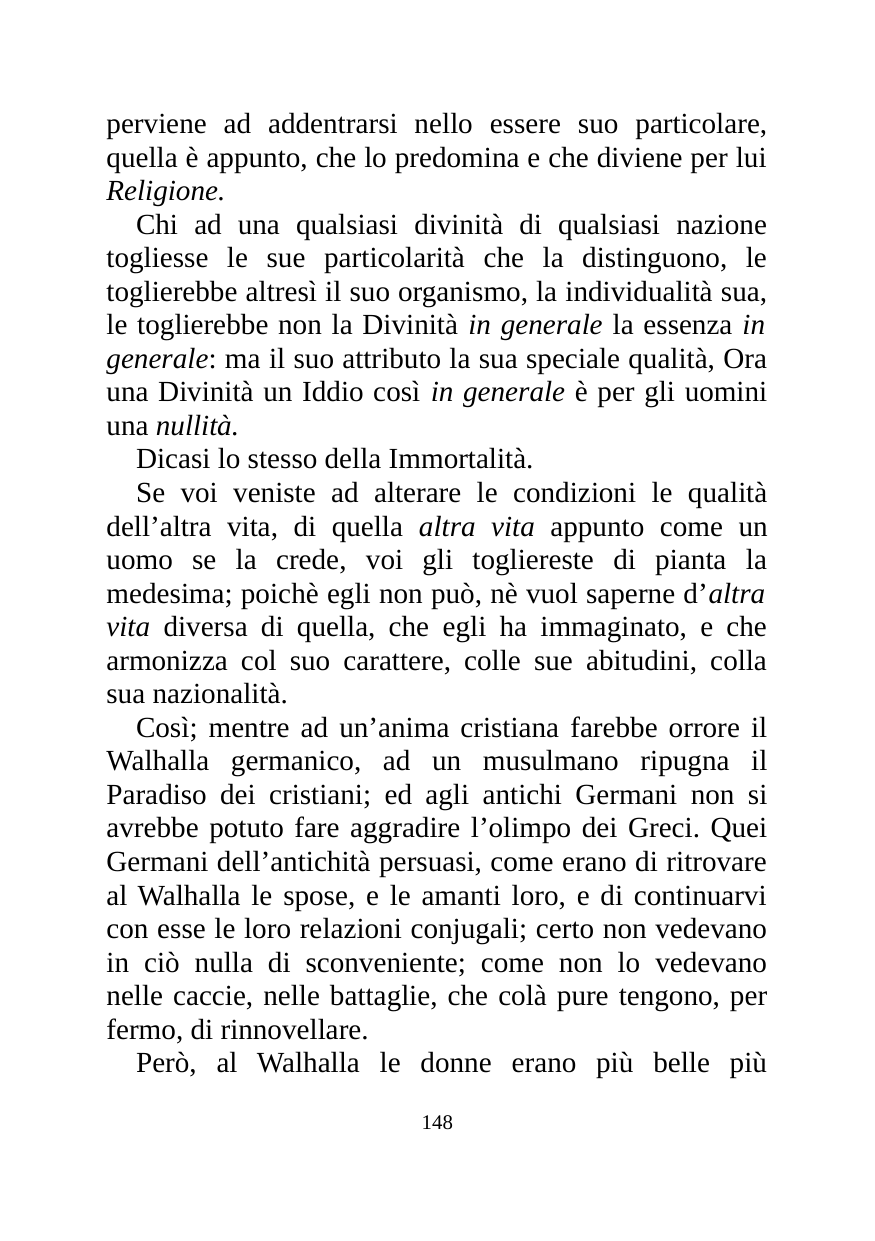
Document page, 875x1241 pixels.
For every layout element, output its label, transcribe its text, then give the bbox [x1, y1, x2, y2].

text Se voi veniste ad alterare le condizioni le qualità dell’altra vita, di quella altra vita appunto come un uomo se la crede, voi gli togliereste di pianta la medesima; poichè egli non può, nè vuol saperne d’altra vita diversa di quella, che egli ha immaginato, e che armonizza col suo carattere, colle sue abitudini, colla sua nazionalità. [106, 475, 768, 710]
text Dicasi lo stesso della Immortalità. [106, 442, 768, 475]
text perviene ad addentrarsi nello essere suo particolare, quella è appunto, che lo predomina e che diviene per lui Religione. [106, 106, 768, 207]
text Così; mentre ad un’anima cristiana farebbe orrore il Walhalla germanico, ad un musulmano ripugna il Paradiso dei cristiani; ed agli antichi Germani non si avrebbe potuto fare aggradire l’olimpo dei Greci. Quei Germani dell’antichità persuasi, come erano di ritrovare al Walhalla le spose, e le amanti loro, e di continuarvi con esse le loro relazioni conjugali; certo non vedevano in ciò nulla di sconveniente; come non lo vedevano nelle caccie, nelle battaglie, che colà pure tengono, per fermo, di rinnovellare. [106, 710, 768, 1045]
text Però, al Walhalla le donne erano più belle più [106, 1045, 768, 1079]
text Chi ad una qualsiasi divinità di qualsiasi nazione togliesse le sue particolarità che la distinguono, le toglierebbe altresì il suo organismo, la individualità sua, le toglierebbe non la Divinità in generale la essenza in generale: ma il suo attributo la sua speciale qualità, Ora una Divinità un Iddio così in generale è per gli uomini una nullità. [106, 207, 768, 442]
